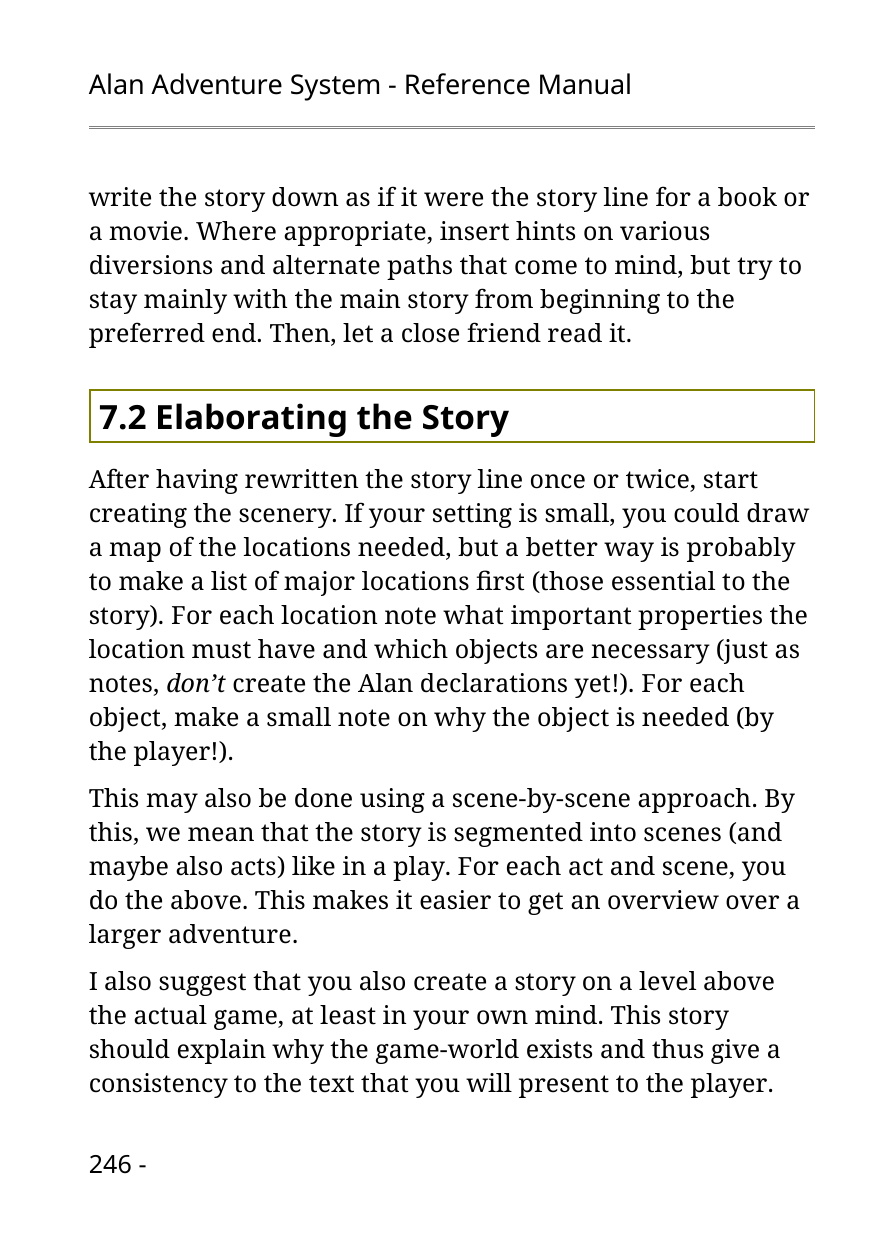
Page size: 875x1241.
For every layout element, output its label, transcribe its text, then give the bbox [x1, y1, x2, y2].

subtitle Elaborating the Story [91, 391, 814, 441]
text write the story down as if it were the story line for a book or a movie. Where appropriate, insert hints on various diversions and alternate paths that come to mind, but try to stay mainly with the main story from beginning to the preferred end. Then, let a close friend read it. [88, 180, 815, 350]
text This may also be done using a scene-by-scene approach. By this, we mean that the story is segmented into scenes (and maybe also acts) like in a play. For each act and scene, you do the above. This makes it easier to get an overview over a larger adventure. [88, 781, 815, 951]
text I also suggest that you also create a story on a level above the actual game, at least in your own mind. This story should explain why the game-world exists and thus give a consistency to the text that you will present to the player. [88, 964, 815, 1099]
text After having rewritten the story line once or twice, start creating the scenery. If your setting is small, you could draw a map of the locations needed, but a better way is probably to make a list of major locations first (those essential to the story). For each location note what important properties the location must have and which objects are necessary (just as notes, don’t create the Alan declarations yet!). For each object, make a small note on why the object is needed (by the player!). [88, 462, 815, 768]
